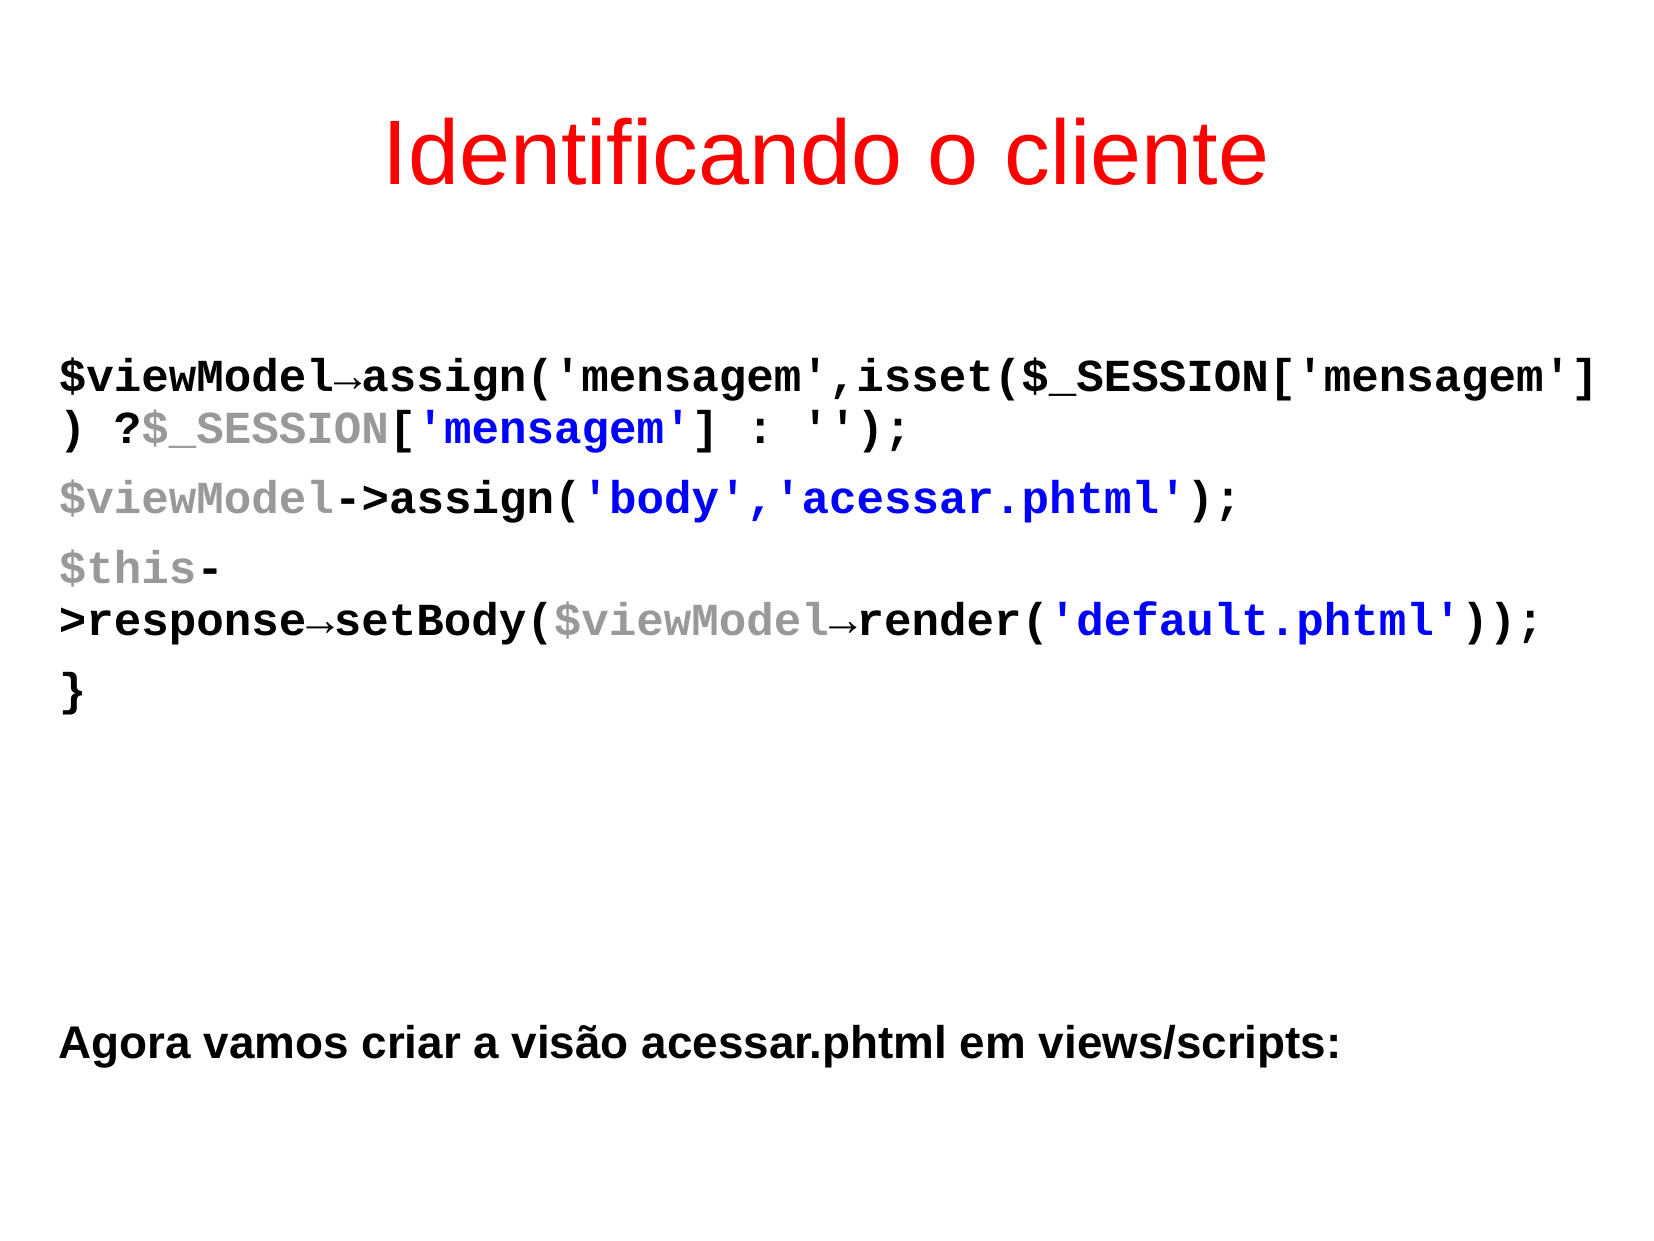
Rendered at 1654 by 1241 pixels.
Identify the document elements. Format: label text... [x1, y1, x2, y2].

list $viewModel→assign('mensagem',isset($_SESSION['mensagem']) ?$_SESSION['mensagem'] : ''); $viewModel->assign('body','acessar.phtml'); $this->response→setBody($viewModel→render('default.phtml')); } Agora vamos criar a visão acessar.phtml em views/scripts: [59, 283, 1607, 1182]
title Identificando o cliente [82, 49, 1571, 257]
